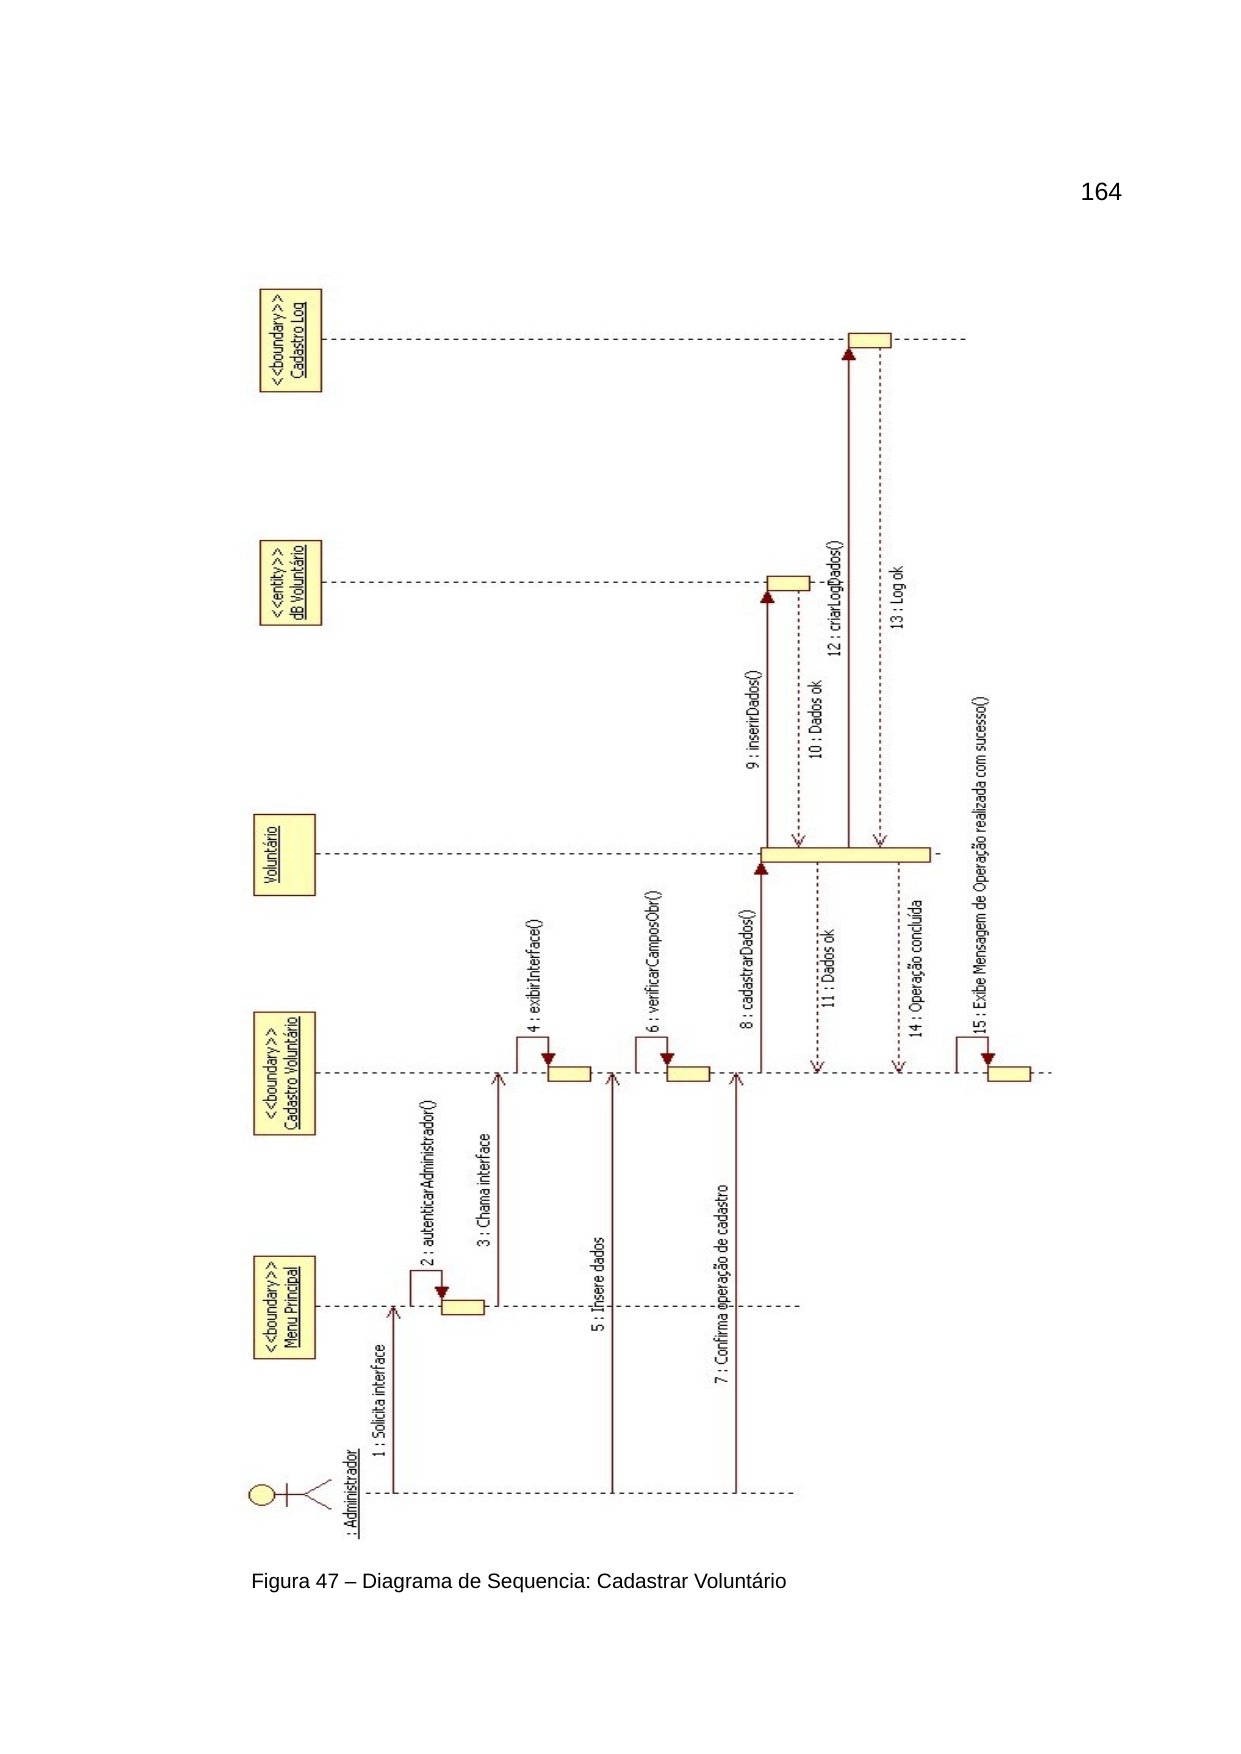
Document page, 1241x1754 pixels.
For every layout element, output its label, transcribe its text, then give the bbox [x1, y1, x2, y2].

text Figura 47 – Diagrama de Sequencia: Cadastrar Voluntário [177, 1569, 1122, 1593]
picture [216, 265, 1083, 1569]
